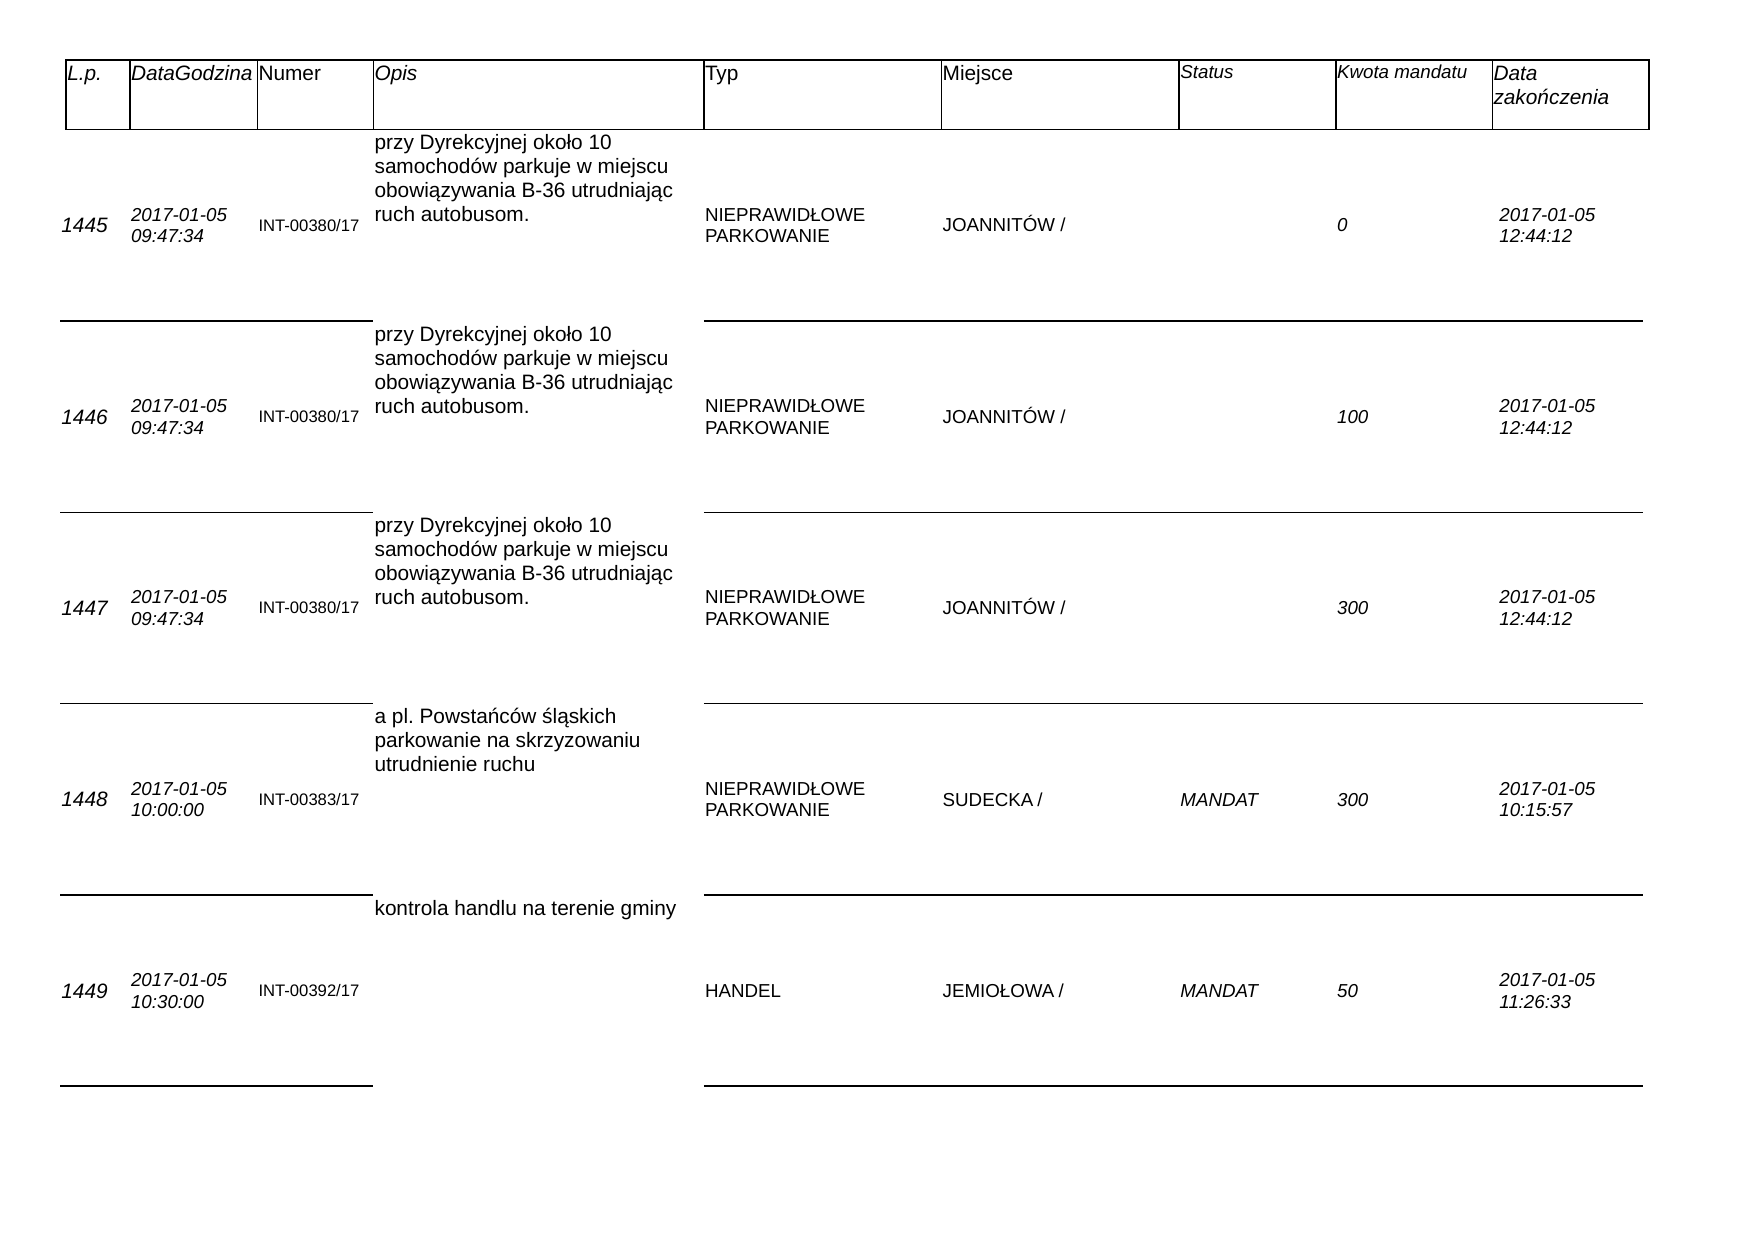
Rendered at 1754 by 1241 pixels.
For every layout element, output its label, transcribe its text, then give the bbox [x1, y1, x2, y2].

table_cell [1179, 130, 1336, 320]
table_cell 2017-01-05 10:30:00 [130, 896, 257, 1085]
table_cell [1643, 894, 1649, 1085]
table_cell [1179, 322, 1336, 511]
table_cell NIEPRAWIDŁOWE PARKOWANIE [704, 513, 941, 703]
table_header Typ [705, 61, 941, 129]
table_cell [1643, 320, 1649, 511]
table_header DataGodzina [131, 61, 257, 129]
table_cell INT-00380/17 [257, 130, 373, 320]
table_cell NIEPRAWIDŁOWE PARKOWANIE [704, 130, 941, 320]
table_cell przy Dyrekcyjnej około 10 samochodów parkuje w miejscu obowiązywania B-36 utrudniając ruch autobusom. [373, 320, 704, 511]
table_cell przy Dyrekcyjnej około 10 samochodów parkuje w miejscu obowiązywania B-36 utrudniając ruch autobusom. [373, 130, 704, 320]
table_cell INT-00380/17 [257, 513, 373, 703]
table_cell 2017-01-05 12:44:12 [1498, 130, 1643, 320]
table_header Opis [374, 61, 703, 129]
table_cell 50 [1336, 896, 1498, 1085]
table_cell 1449 [60, 896, 130, 1085]
table_cell kontrola handlu na terenie gminy [373, 894, 704, 1085]
table_cell JOANNITÓW / [941, 130, 1179, 320]
table_cell JEMIOŁOWA / [941, 896, 1179, 1085]
table_cell 300 [1336, 513, 1498, 703]
table_cell INT-00380/17 [257, 322, 373, 511]
table_header L.p. [67, 61, 129, 129]
table_cell SUDECKA / [941, 704, 1179, 894]
table_cell 300 [1336, 704, 1498, 894]
table_cell INT-00392/17 [257, 896, 373, 1085]
table_cell JOANNITÓW / [941, 322, 1179, 511]
table_cell 2017-01-05 12:44:12 [1498, 322, 1643, 511]
table_cell 0 [1336, 130, 1498, 320]
table_cell HANDEL [704, 896, 941, 1085]
table_cell 2017-01-05 10:15:57 [1498, 704, 1643, 894]
table_cell 2017-01-05 11:26:33 [1498, 896, 1643, 1085]
table_cell 2017-01-05 09:47:34 [130, 322, 257, 511]
table_cell 1445 [60, 129, 130, 320]
table_cell 100 [1336, 322, 1498, 511]
table_cell MANDAT [1179, 896, 1336, 1085]
table_cell 1446 [60, 322, 130, 511]
table_cell 2017-01-05 10:00:00 [130, 704, 257, 894]
table_cell INT-00383/17 [257, 704, 373, 894]
table_cell a pl. Powstańców śląskich parkowanie na skrzyzowaniu utrudnienie ruchu [373, 703, 704, 894]
table_cell 2017-01-05 09:47:34 [130, 513, 257, 703]
table_header [60, 59, 65, 129]
table_cell MANDAT [1179, 704, 1336, 894]
table_cell [1643, 130, 1649, 320]
table_cell 2017-01-05 09:47:34 [130, 130, 257, 320]
table_cell NIEPRAWIDŁOWE PARKOWANIE [704, 704, 941, 894]
table_cell [1179, 513, 1336, 703]
table_cell 2017-01-05 12:44:12 [1498, 513, 1643, 703]
table_cell 1447 [60, 513, 130, 703]
table_header Kwota mandatu [1337, 61, 1492, 129]
table_header Miejsce [942, 61, 1178, 129]
table_cell JOANNITÓW / [941, 513, 1179, 703]
table_header Data zakończenia [1493, 61, 1648, 129]
table_cell [1643, 511, 1649, 703]
table_cell 1448 [60, 704, 130, 894]
table_cell [1643, 703, 1649, 894]
table_header Status [1180, 61, 1335, 129]
table_cell przy Dyrekcyjnej około 10 samochodów parkuje w miejscu obowiązywania B-36 utrudniając ruch autobusom. [373, 511, 704, 703]
table_cell NIEPRAWIDŁOWE PARKOWANIE [704, 322, 941, 511]
table_header Numer [258, 61, 373, 129]
